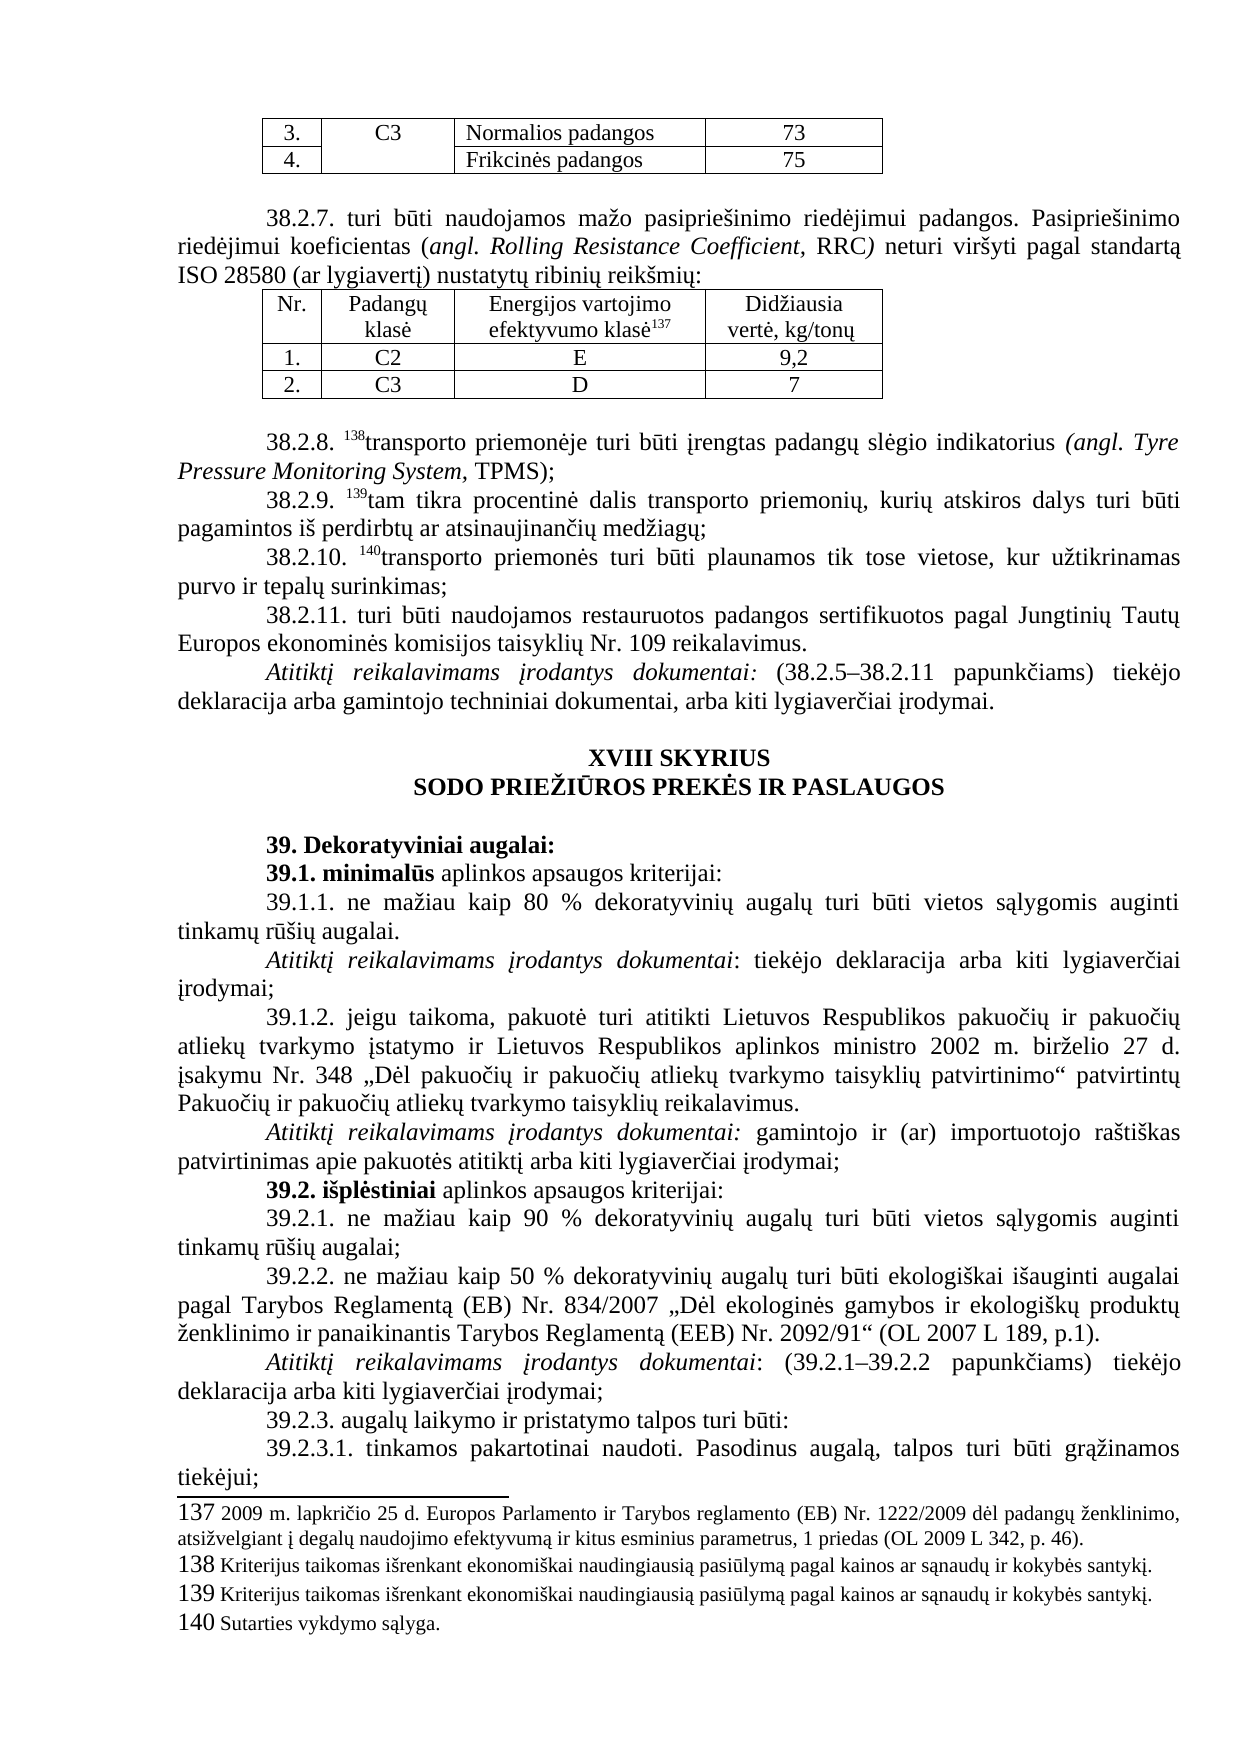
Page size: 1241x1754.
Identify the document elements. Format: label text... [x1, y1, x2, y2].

text 39.1.1. ne mažiau kaip 80 % dekoratyvinių augalų turi būti vietos sąlygomis auginti tinkamų rūšių augalai. [177, 887, 1181, 945]
text XVIII SKYRIUS [177, 743, 1181, 772]
text 38.2.8. transporto priemonėje turi būti įrengtas padangų slėgio indikatorius (angl. Tyre Pressure Monitoring System, TPMS); [177, 427, 1181, 485]
table_cell 75 [706, 147, 882, 173]
table_cell Frikcinės padangos [455, 147, 705, 173]
text Atitiktį reikalavimams įrodantys dokumentai: (38.2.5–38.2.11 papunkčiams) tiekėjo deklaracija arba gamintojo techniniai dokumentai, arba kiti lygiaverčiai įrodymai. [177, 657, 1181, 715]
text Atitiktį reikalavimams įrodantys dokumentai: gamintojo ir (ar) importuotojo raštiškas patvirtinimas apie pakuotės atitiktį arba kiti lygiaverčiai įrodymai; [177, 1117, 1181, 1175]
table_cell 7 [706, 371, 882, 397]
table_cell 3. [263, 119, 321, 146]
text Atitiktį reikalavimams įrodantys dokumentai: tiekėjo deklaracija arba kiti lygiaverčiai įrodymai; [177, 945, 1181, 1002]
text 39. Dekoratyviniai augalai: [177, 830, 1181, 858]
table_cell C3 [322, 371, 454, 397]
text Sutarties vykdymo sąlyga. [177, 1607, 1181, 1636]
text 39.2.3.1. tinkamos pakartotinai naudoti. Pasodinus augalą, talpos turi būti grąžinamos tiekėjui; [177, 1433, 1181, 1491]
text 39.2.1. ne mažiau kaip 90 % dekoratyvinių augalų turi būti vietos sąlygomis auginti tinkamų rūšių augalai; [177, 1203, 1181, 1261]
text 39.2. išplėstiniai aplinkos apsaugos kriterijai: [177, 1175, 1181, 1203]
text 38.2.10. transporto priemonės turi būti plaunamos tik tose vietose, kur užtikrinamas purvo ir tepalų surinkimas; [177, 542, 1181, 600]
text 38.2.7. turi būti naudojamos mažo pasipriešinimo riedėjimui padangos. Pasipriešinimo riedėjimui koeficientas (angl. Rolling Resistance Coefficient, RRC) neturi viršyti pagal standartą ISO 28580 (ar lygiavertį) nustatytų ribinių reikšmių: [177, 203, 1181, 289]
table_cell D [455, 371, 705, 397]
table_cell 1. [263, 344, 321, 370]
table_header Nr. [263, 290, 321, 343]
text 39.1. minimalūs aplinkos apsaugos kriterijai: [177, 858, 1181, 887]
table_header Padangų klasė [322, 290, 454, 343]
text 38.2.9. tam tikra procentinė dalis transporto priemonių, kurių atskiros dalys turi būti pagamintos iš perdirbtų ar atsinaujinančių medžiagų; [177, 485, 1181, 542]
text 39.2.2. ne mažiau kaip 50 % dekoratyvinių augalų turi būti ekologiškai išauginti augalai pagal Tarybos Reglamentą (EB) Nr. 834/2007 „Dėl ekologinės gamybos ir ekologiškų produktų ženklinimo ir panaikinantis Tarybos Reglamentą (EEB) Nr. 2092/91“ (OL 2007 L 189, p.1). [177, 1261, 1181, 1347]
text Kriterijus taikomas išrenkant ekonomiškai naudingiausią pasiūlymą pagal kainos ar sąnaudų ir kokybės santykį. [177, 1549, 1181, 1578]
text Atitiktį reikalavimams įrodantys dokumentai: (39.2.1–39.2.2 papunkčiams) tiekėjo deklaracija arba kiti lygiaverčiai įrodymai; [177, 1347, 1181, 1405]
text 39.1.2. jeigu taikoma, pakuotė turi atitikti Lietuvos Respublikos pakuočių ir pakuočių atliekų tvarkymo įstatymo ir Lietuvos Respublikos aplinkos ministro 2002 m. birželio 27 d. įsakymu Nr. 348 „Dėl pakuočių ir pakuočių atliekų tvarkymo taisyklių patvirtinimo“ patvirtintų Pakuočių ir pakuočių atliekų tvarkymo taisyklių reikalavimus. [177, 1002, 1181, 1117]
table_cell 4. [263, 147, 321, 173]
table_cell C2 [322, 344, 454, 370]
table_cell E [455, 344, 705, 370]
text 39.2.3. augalų laikymo ir pristatymo talpos turi būti: [177, 1405, 1181, 1433]
table_cell C3 [322, 119, 454, 173]
table_cell 73 [706, 119, 882, 146]
text SODO PRIEŽIŪROS PREKĖS IR PASLAUGOS [177, 772, 1181, 801]
text 38.2.11. turi būti naudojamos restauruotos padangos sertifikuotos pagal Jungtinių Tautų Europos ekonominės komisijos taisyklių Nr. 109 reikalavimus. [177, 600, 1181, 657]
table_header Didžiausia vertė, kg/tonų [706, 290, 882, 343]
text Kriterijus taikomas išrenkant ekonomiškai naudingiausią pasiūlymą pagal kainos ar sąnaudų ir kokybės santykį. [177, 1578, 1181, 1607]
table_cell 2. [263, 371, 321, 397]
table_cell 9,2 [706, 344, 882, 370]
table_header Energijos vartojimo efektyvumo klasė [455, 290, 705, 343]
table_cell Normalios padangos [455, 119, 705, 146]
